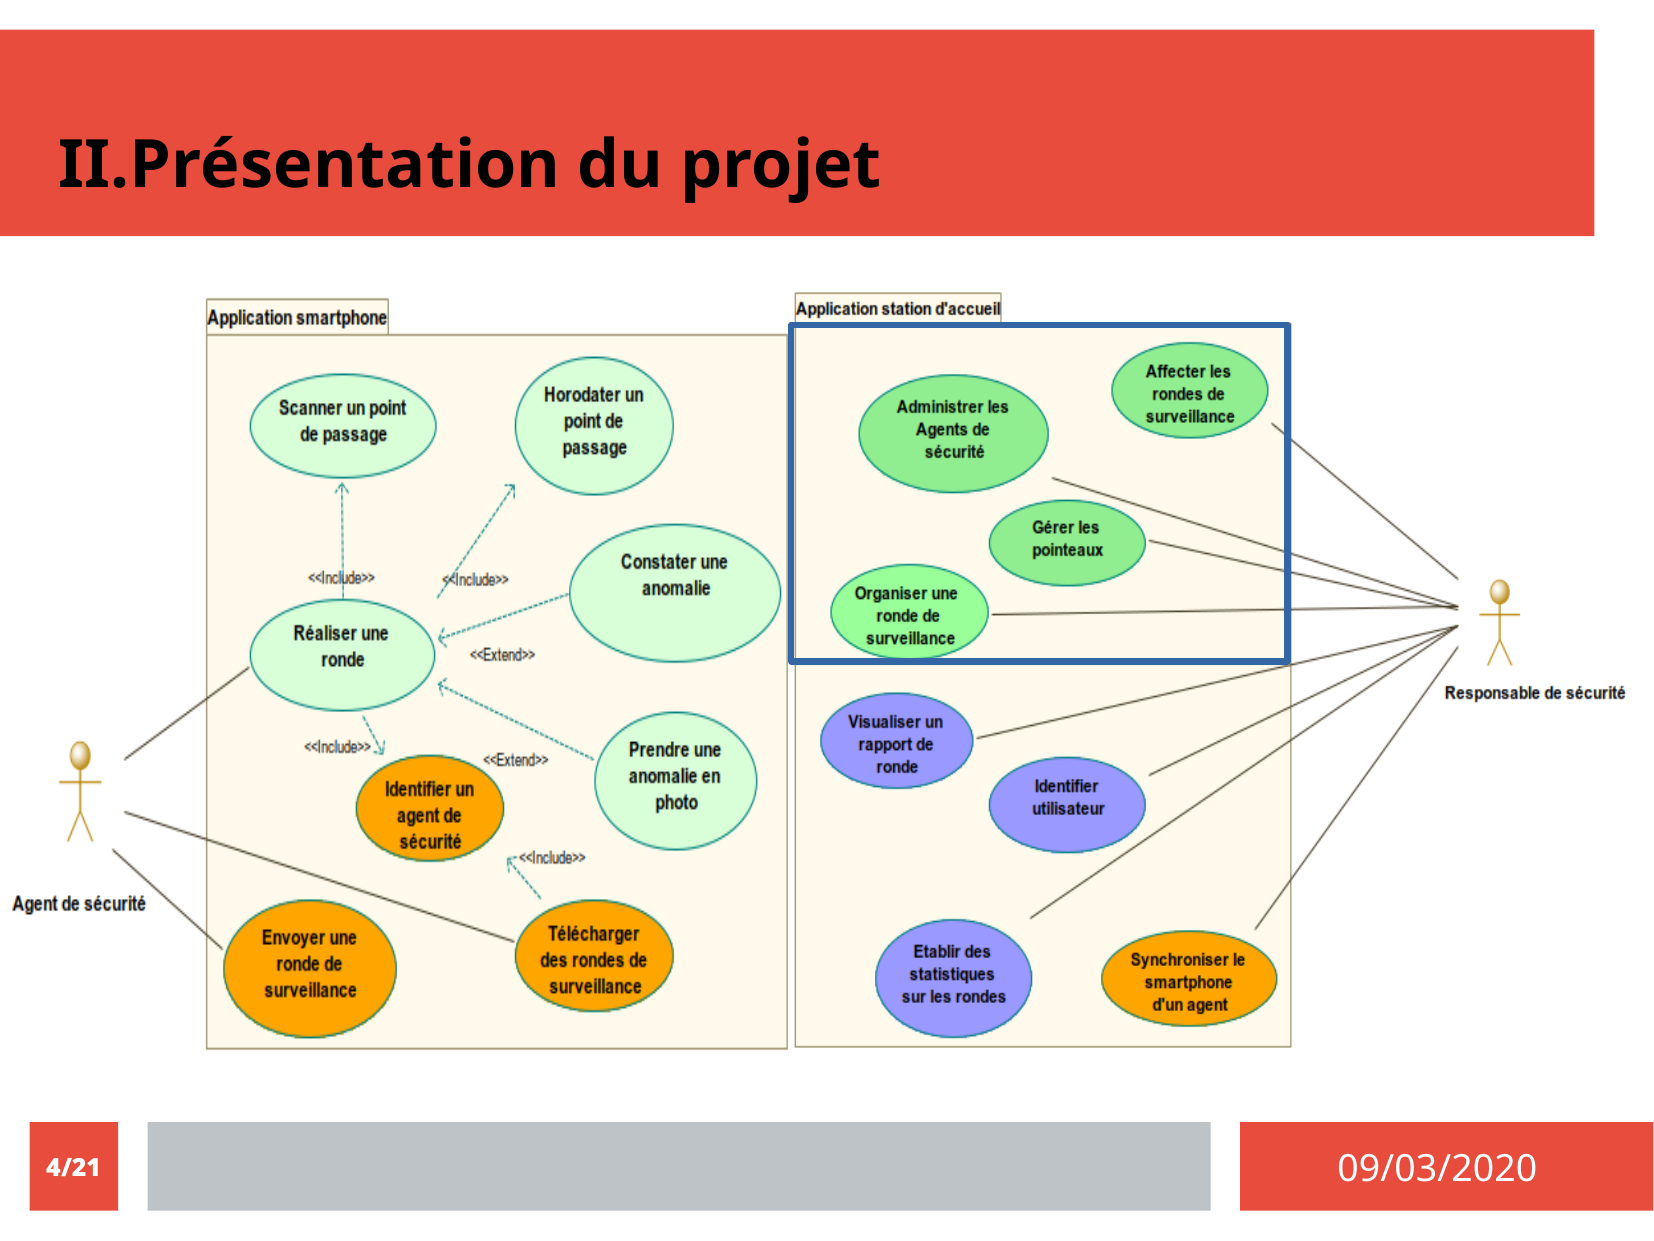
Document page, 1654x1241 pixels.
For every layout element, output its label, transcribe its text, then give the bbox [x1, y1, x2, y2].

text_box [791, 324, 1288, 662]
picture [10, 283, 1630, 1056]
title II.Présentation du projet [59, 59, 1595, 207]
